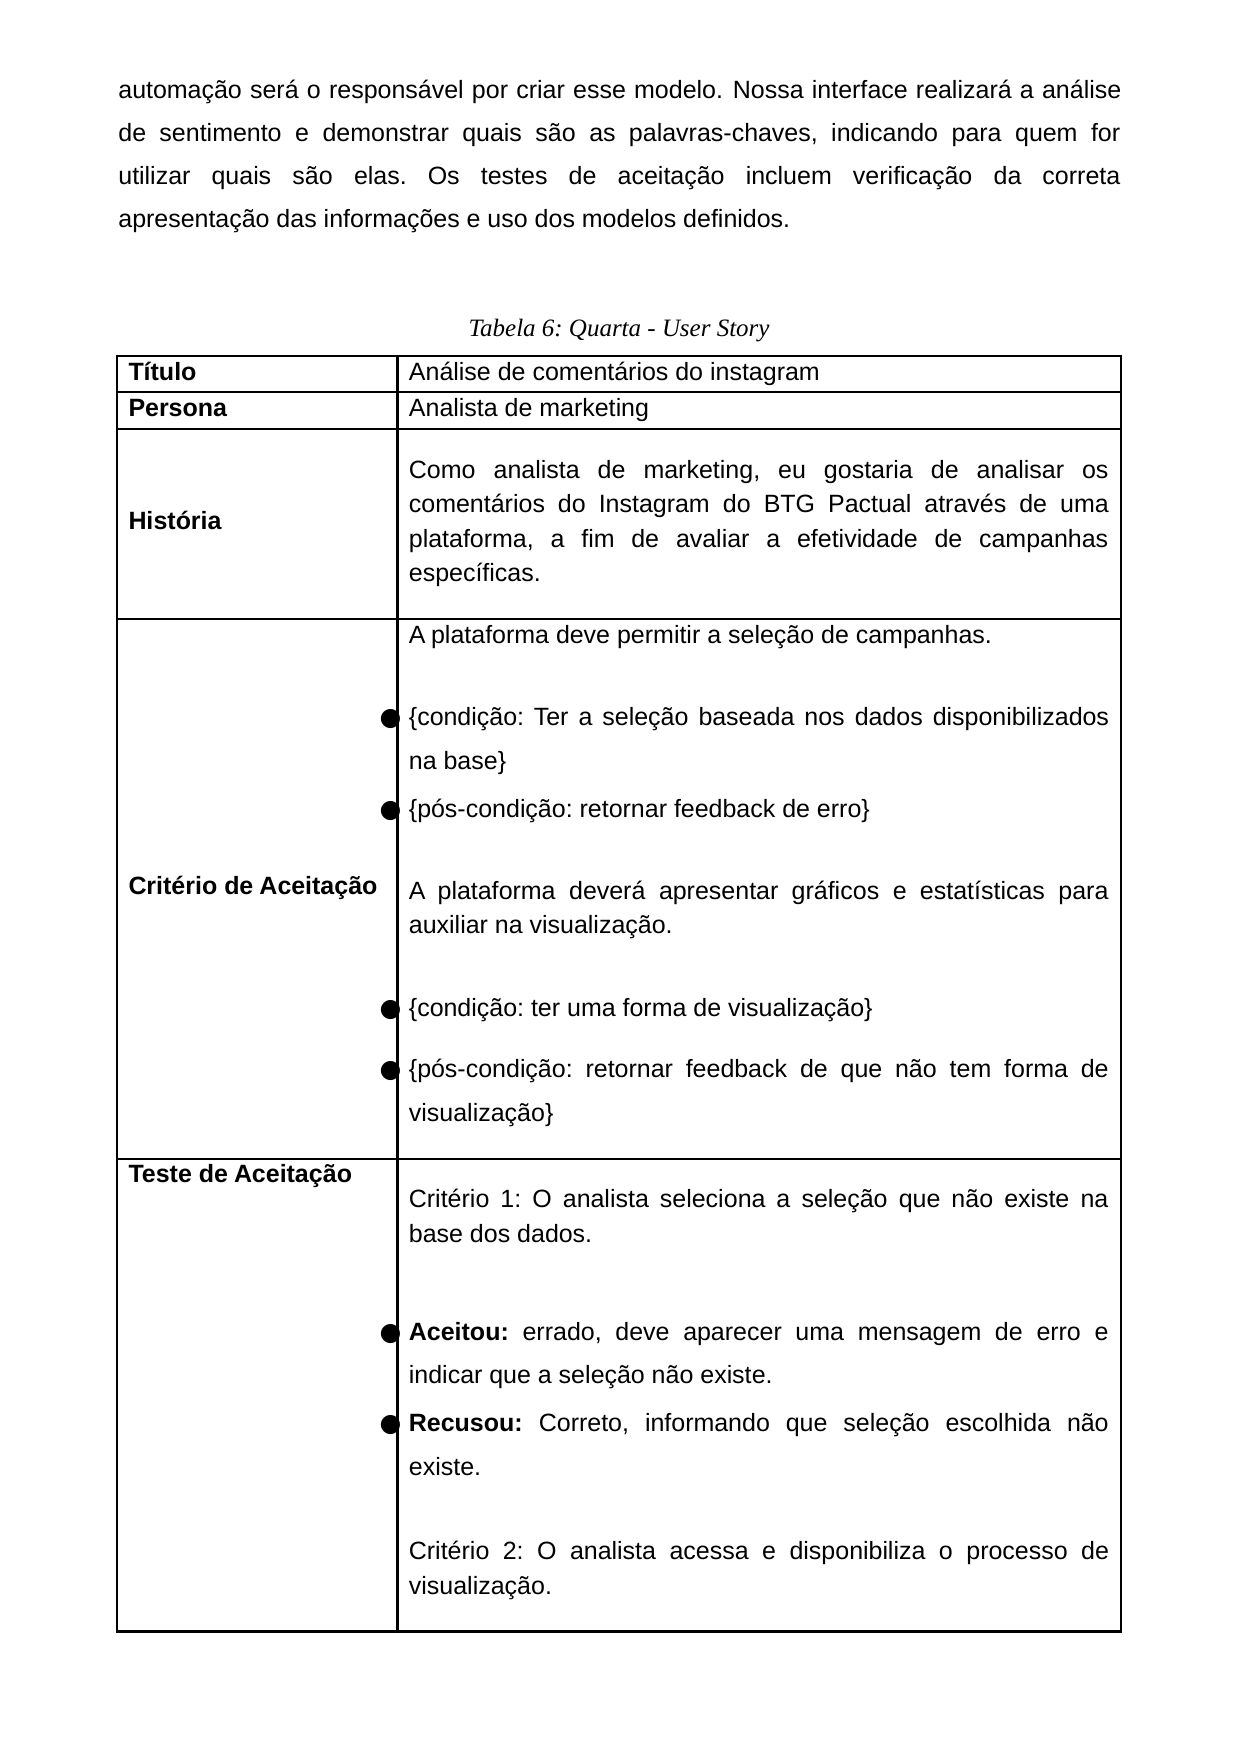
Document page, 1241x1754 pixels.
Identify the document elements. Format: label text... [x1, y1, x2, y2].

table_cell Critério de Aceitação [118, 620, 396, 1157]
table_cell Como analista de marketing, eu gostaria de analisar os comentários do Instagram do BTG Pactual através de uma plataforma, a fim de avaliar a efetividade de campanhas específicas. [399, 430, 1120, 618]
table_cell História [118, 430, 396, 618]
table_cell Teste de Aceitação [118, 1160, 396, 1630]
text automação será o responsável por criar esse modelo. Nossa interface realizará a análise de sentimento e demonstrar quais são as palavras-chaves, indicando para quem for utilizar quais são elas. Os testes de aceitação incluem verificação da correta apresentação das informações e uso dos modelos definidos. [118, 75, 1122, 233]
table_cell Analista de marketing [399, 393, 1120, 428]
table_cell Persona [118, 393, 396, 428]
table_header Título [118, 357, 396, 391]
text Tabela 6: Quarta - User Story [118, 313, 1122, 342]
table_cell A plataforma deve permitir a seleção de campanhas. {condição: Ter a seleção baseada nos dados disponibilizados na base} {pós-condição: retornar feedback de erro} A plataforma deverá apresentar gráficos e estatísticas para auxiliar na visualização. {condição: ter uma forma de visualização} {pós-condição: retornar feedback de que não tem forma de visualização} [399, 620, 1120, 1157]
table_cell Critério 1: O analista seleciona a seleção que não existe na base dos dados. Aceitou: errado, deve aparecer uma mensagem de erro e indicar que a seleção não existe. Recusou: Correto, informando que seleção escolhida não existe. Critério 2: O analista acessa e disponibiliza o processo de visualização. [399, 1160, 1120, 1630]
table_header Análise de comentários do instagram [399, 357, 1120, 391]
